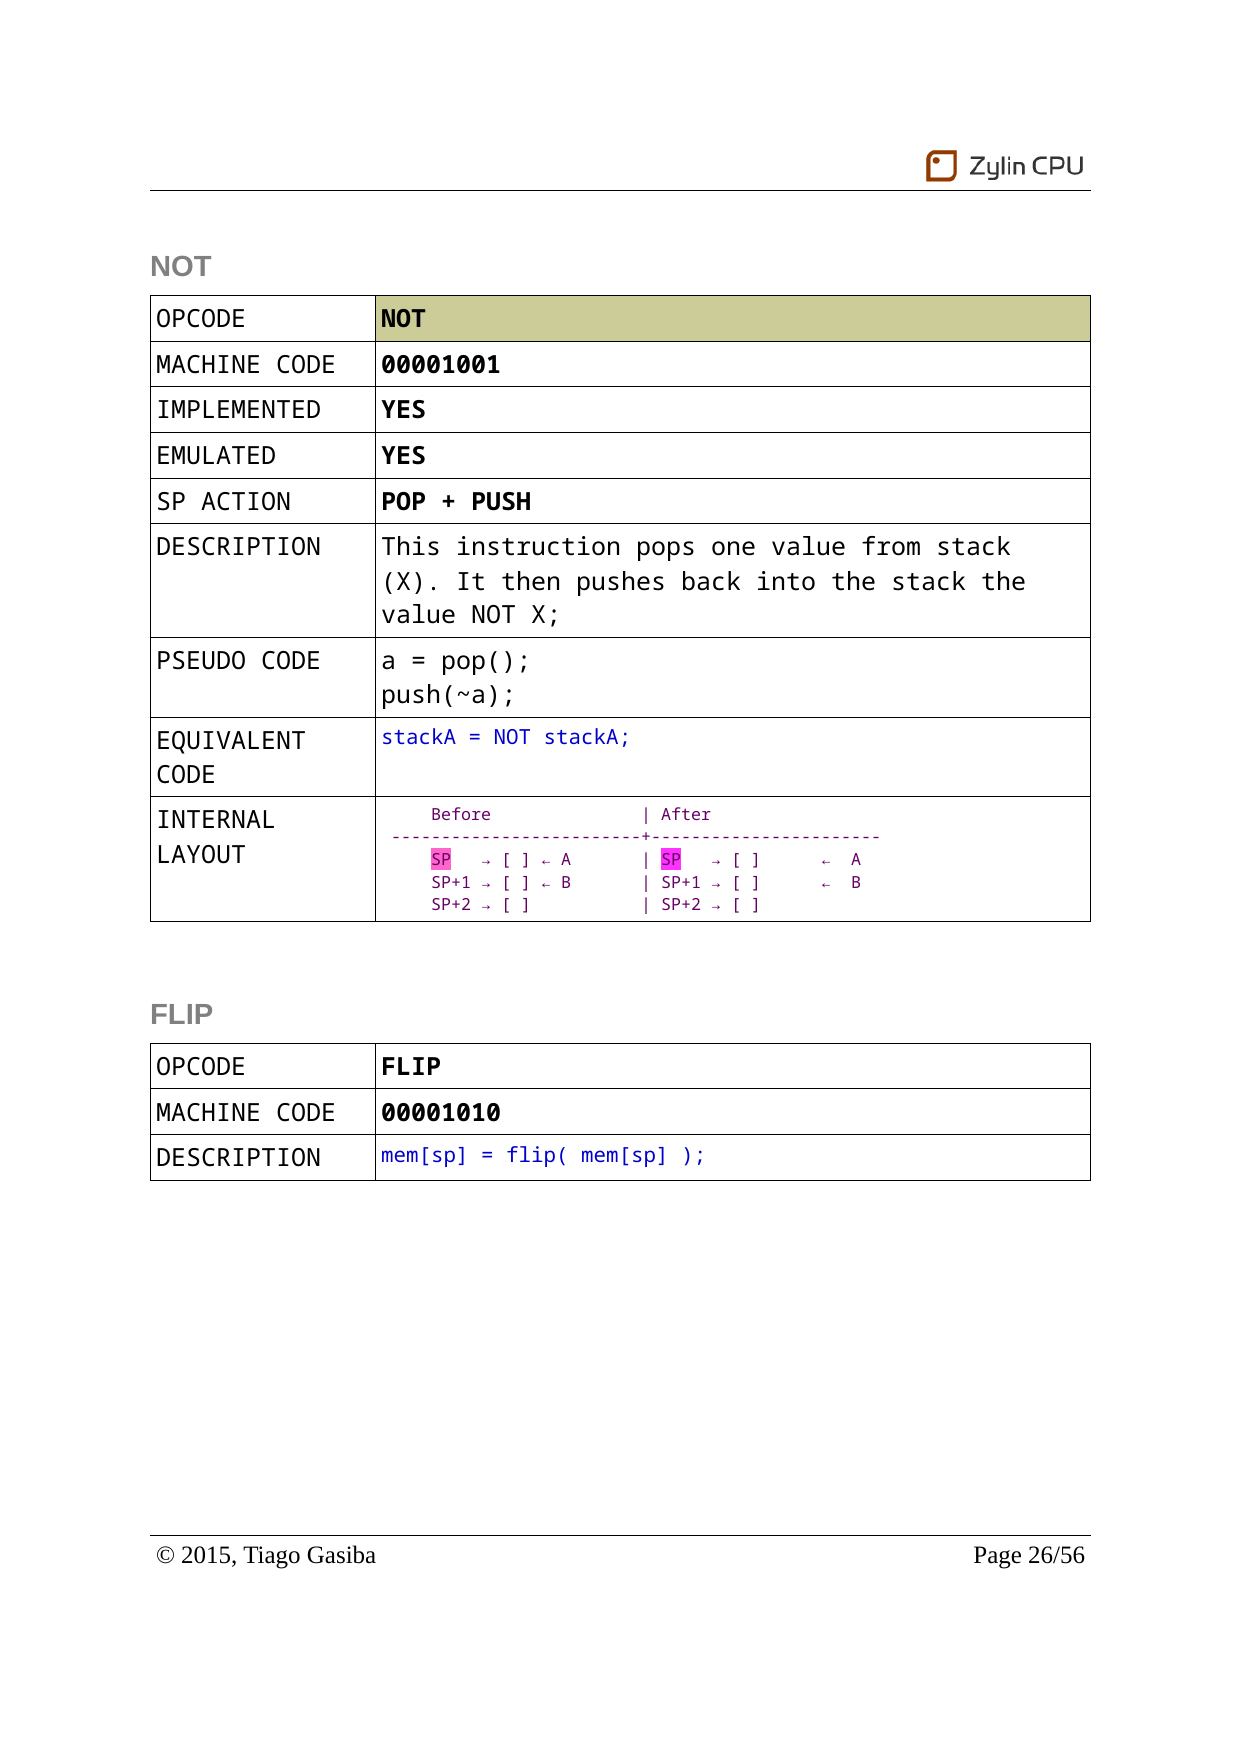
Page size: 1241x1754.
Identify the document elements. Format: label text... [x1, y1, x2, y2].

table_cell POP + PUSH [376, 479, 1090, 523]
table_cell SP ACTION [151, 479, 375, 523]
subtitle NOT [150, 249, 1091, 283]
picture [922, 148, 1151, 185]
table_cell 00001010 [376, 1089, 1090, 1134]
table_cell YES [376, 433, 1090, 478]
table_cell mem[sp] = flip( mem[sp] ); [376, 1135, 1090, 1180]
table_cell DESCRIPTION [151, 524, 375, 637]
table_cell MACHINE CODE [151, 342, 375, 386]
table_cell stackA = NOT stackA; [376, 718, 1090, 796]
table_cell This instruction pops one value from stack (X). It then pushes back into the stack the value NOT X; [376, 524, 1090, 637]
table_cell INTERNAL LAYOUT [151, 797, 375, 921]
table_header FLIP [376, 1044, 1090, 1088]
table_cell Before | After -------------------------+----------------------- SP → [ ] ← A | SP → [ ] ← A SP+1 → [ ] ← B | SP+1 → [ ] ← B SP+2 → [ ] | SP+2 → [ ] [376, 797, 1090, 921]
table_header NOT [376, 296, 1090, 341]
table_header OPCODE [151, 296, 375, 341]
table_cell 00001001 [376, 342, 1090, 386]
table_cell YES [376, 387, 1090, 432]
table_cell EQUIVALENT CODE [151, 718, 375, 796]
table_cell PSEUDO CODE [151, 638, 375, 717]
table_cell MACHINE CODE [151, 1089, 375, 1134]
table_header OPCODE [151, 1044, 375, 1088]
subtitle FLIP [150, 997, 1091, 1030]
table_cell a = pop(); push(~a); [376, 638, 1090, 717]
table_cell EMULATED [151, 433, 375, 478]
table_cell IMPLEMENTED [151, 387, 375, 432]
table_cell DESCRIPTION [151, 1135, 375, 1180]
